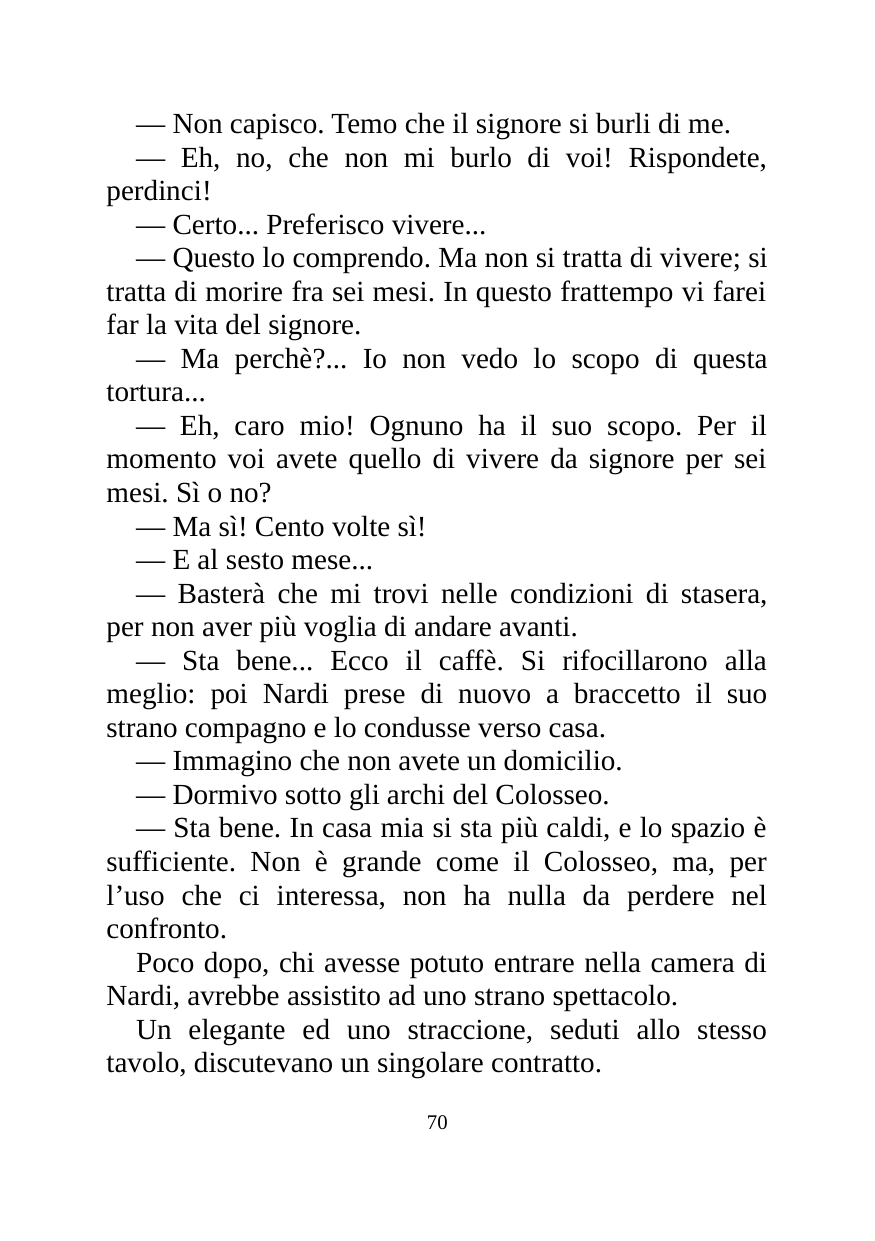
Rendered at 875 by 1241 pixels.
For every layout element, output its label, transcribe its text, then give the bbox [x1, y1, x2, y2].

text — Ma perchè?... Io non vedo lo scopo di questa tortura... [106, 341, 768, 408]
text — Sta bene. In casa mia si sta più caldi, e lo spazio è sufficiente. Non è grande come il Colosseo, ma, per l’uso che ci interessa, non ha nulla da perdere nel confronto. [106, 811, 768, 945]
text Poco dopo, chi avesse potuto entrare nella camera di Nardi, avrebbe assistito ad uno strano spettacolo. [106, 945, 768, 1012]
text — Immagino che non avete un domicilio. [106, 743, 768, 777]
text Un elegante ed uno straccione, seduti allo stesso tavolo, discutevano un singolare contratto. [106, 1012, 768, 1079]
text — Sta bene... Ecco il caffè. Si rifocillarono alla meglio: poi Nardi prese di nuovo a braccetto il suo strano compagno e lo condusse verso casa. [106, 643, 768, 743]
text — Eh, no, che non mi burlo di voi! Rispondete, perdinci! [106, 140, 768, 207]
text — Dormivo sotto gli archi del Colosseo. [106, 777, 768, 811]
text — Eh, caro mio! Ognuno ha il suo scopo. Per il momento voi avete quello di vivere da signore per sei mesi. Sì o no? [106, 408, 768, 509]
text — Questo lo comprendo. Ma non si tratta di vivere; si tratta di morire fra sei mesi. In questo frattempo vi farei far la vita del signore. [106, 240, 768, 341]
text — Non capisco. Temo che il signore si burli di me. [106, 106, 768, 140]
text — Basterà che mi trovi nelle condizioni di stasera, per non aver più voglia di andare avanti. [106, 576, 768, 643]
text — Ma sì! Cento volte sì! [106, 509, 768, 542]
text — Certo... Preferisco vivere... [106, 207, 768, 240]
text — E al sesto mese... [106, 542, 768, 576]
